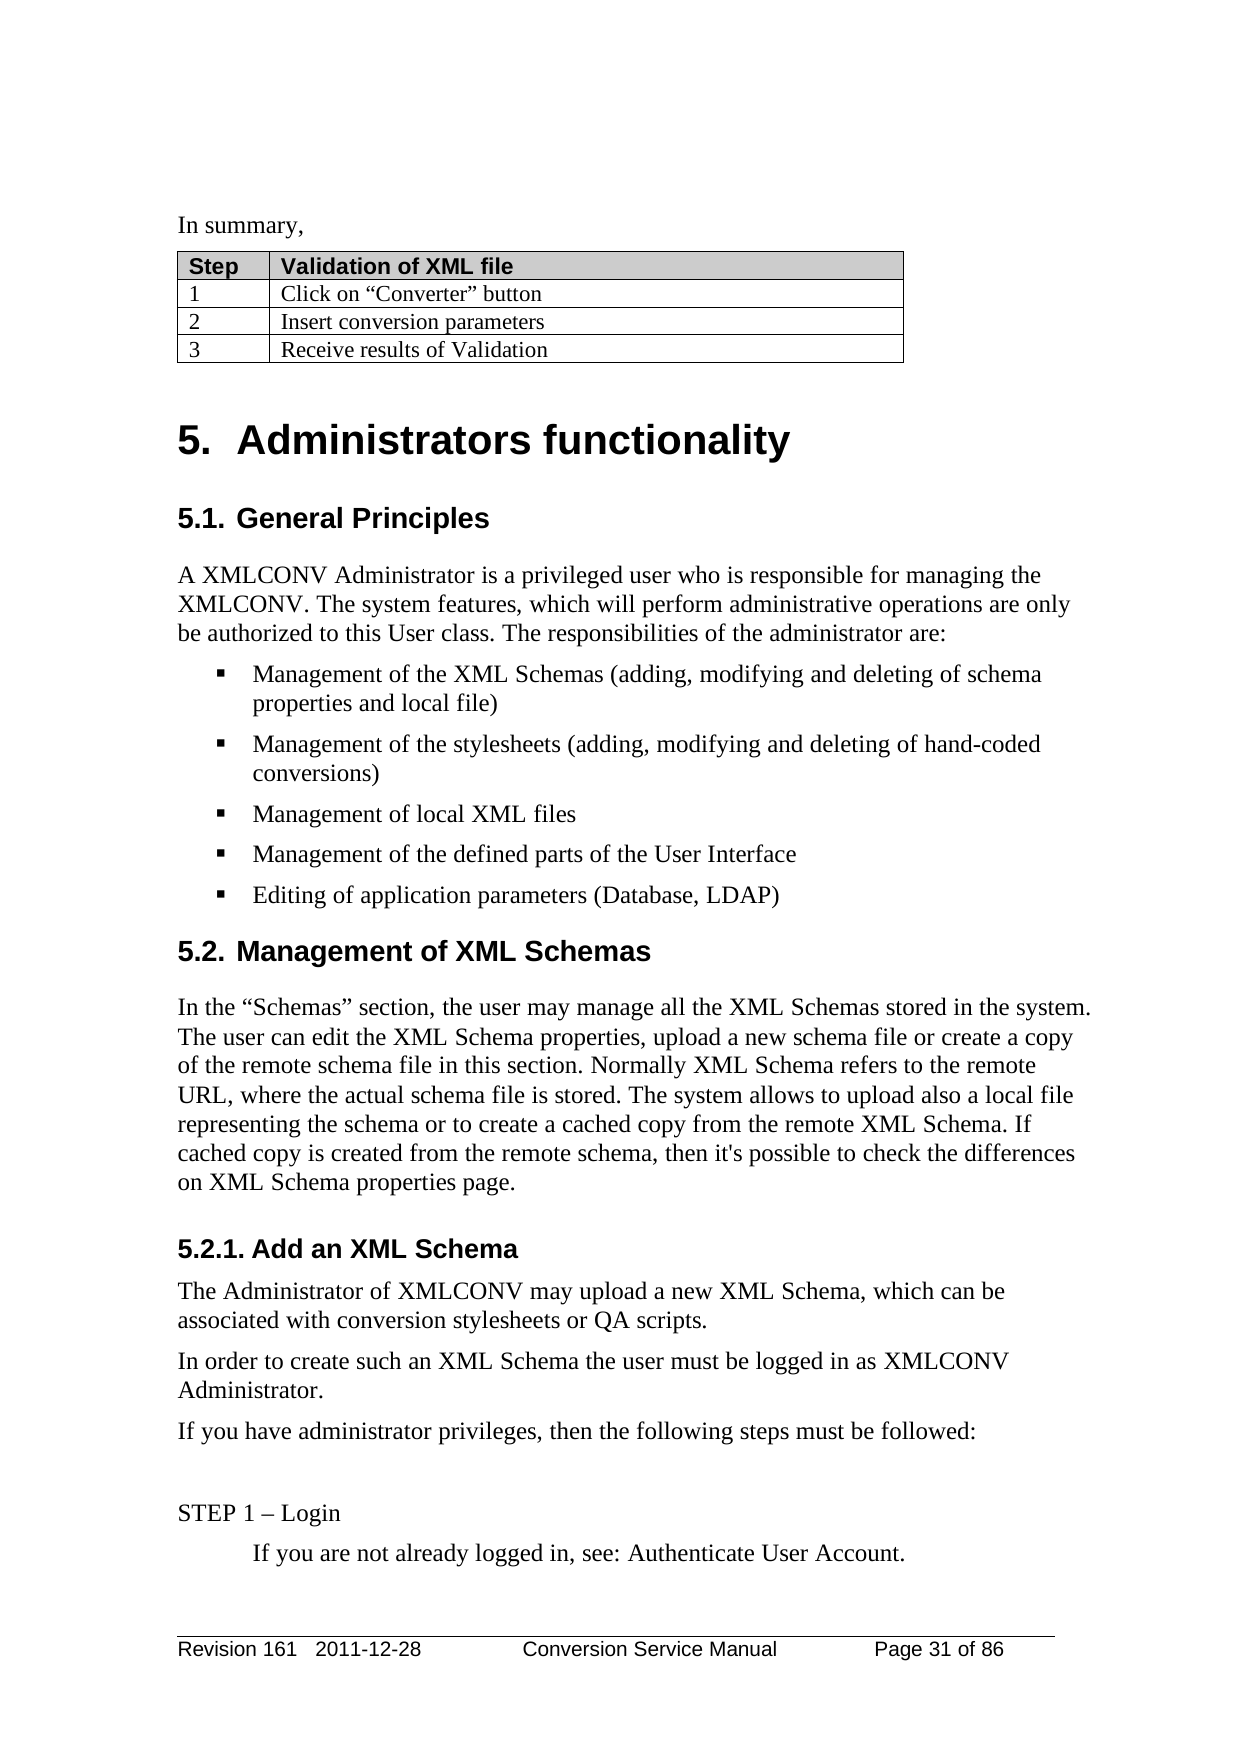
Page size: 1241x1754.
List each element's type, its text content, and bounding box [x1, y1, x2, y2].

table_header Validation of XML file [270, 252, 903, 279]
list Management of the stylesheets (adding, modifying and deleting of hand-coded conversions) [215, 728, 1092, 787]
table_cell 2 [178, 308, 269, 334]
table_cell Click on “Converter” button [270, 280, 903, 307]
list Management of the defined parts of the User Interface [215, 839, 1092, 868]
subtitle Management of XML Schemas [177, 934, 1092, 967]
text In the “Schemas” section, the user may manage all the XML Schemas stored in the system. The user can edit the XML Schema properties, upload a new schema file or create a copy of the remote schema file in this section. Normally XML Schema refers to the remote URL, where the actual schema file is stored. The system allows to upload also a local file representing the schema or to create a cached copy from the remote XML Schema. If cached copy is created from the remote schema, then it's possible to check the differences on XML Schema properties page. [177, 992, 1092, 1196]
subtitle Add an XML Schema [177, 1232, 1092, 1263]
subtitle General Principles [177, 501, 1092, 535]
text In order to create such an XML Schema the user must be logged in as XMLCONV Administrator. [177, 1346, 1092, 1404]
table_cell Insert conversion parameters [270, 308, 903, 334]
text A XMLCONV Administrator is a privileged user who is responsible for managing the XMLCONV. The system features, which will perform administrative operations are only be authorized to this User class. The responsibilities of the administrator are: [177, 560, 1092, 647]
text In summary, [177, 210, 1092, 239]
list Management of the XML Schemas (adding, modifying and deleting of schema properties and local file) [215, 659, 1092, 717]
subtitle Administrators functionality [177, 416, 1092, 463]
text The Administrator of XMLCONV may upload a new XML Schema, which can be associated with conversion stylesheets or QA scripts. [177, 1276, 1092, 1334]
text If you have administrator privileges, then the following steps must be followed: [177, 1416, 1092, 1445]
list Editing of application parameters (Database, LDAP) [215, 880, 1092, 909]
table_cell Receive results of Validation [270, 335, 903, 362]
table_header Step [178, 252, 269, 279]
list Management of local XML files [215, 798, 1092, 827]
table_cell 3 [178, 335, 269, 362]
text If you are not already logged in, see: Authenticate User Account. [177, 1538, 1092, 1567]
text STEP 1 – Login [177, 1497, 1092, 1527]
table_cell 1 [178, 280, 269, 307]
